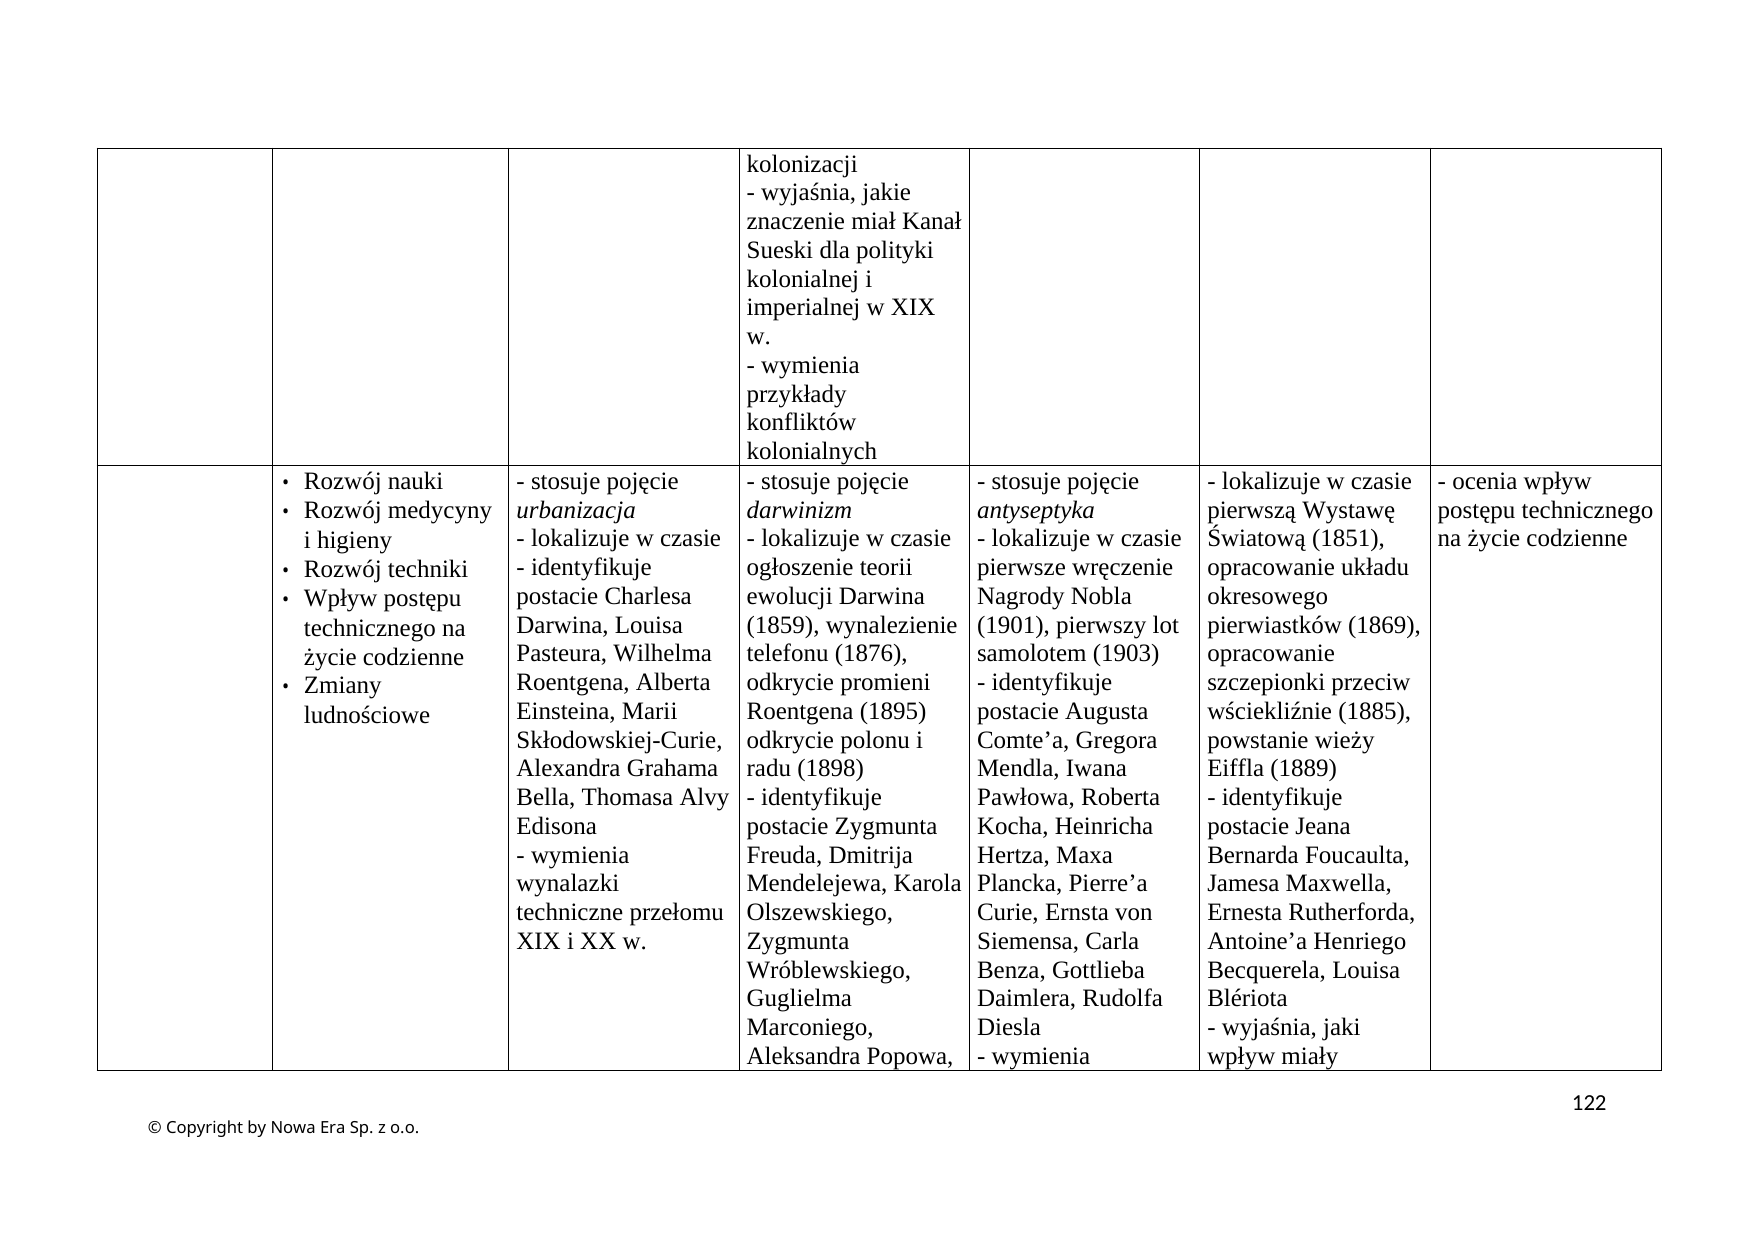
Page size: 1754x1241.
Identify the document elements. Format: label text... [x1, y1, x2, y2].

table_cell - stosuje pojęcie antyseptyka - lokalizuje w czasie pierwsze wręczenie Nagrody Nobla (1901), pierwszy lot samolotem (1903) - identyfikuje postacie Augusta Comte’a, Gregora Mendla, Iwana Pawłowa, Roberta Kocha, Heinricha Hertza, Maxa Plancka, Pierre’a Curie, Ernsta von Siemensa, Carla Benza, Gottlieba Daimlera, Rudolfa Diesla - wymienia [970, 466, 1199, 1070]
table_cell - lokalizuje w czasie pierwszą Wystawę Światową (1851), opracowanie układu okresowego pierwiastków (1869), opracowanie szczepionki przeciw wściekliźnie (1885), powstanie wieży Eiffla (1889) - identyfikuje postacie Jeana Bernarda Foucaulta, Jamesa Maxwella, Ernesta Rutherforda, Antoine’a Henriego Becquerela, Louisa Blériota - wyjaśnia, jaki wpływ miały [1200, 466, 1430, 1070]
table_cell [98, 466, 272, 1070]
table_cell - stosuje pojęcie darwinizm - lokalizuje w czasie ogłoszenie teorii ewolucji Darwina (1859), wynalezienie telefonu (1876), odkrycie promieni Roentgena (1895) odkrycie polonu i radu (1898) - identyfikuje postacie Zygmunta Freuda, Dmitrija Mendelejewa, Karola Olszewskiego, Zygmunta Wróblewskiego, Guglielma Marconiego, Aleksandra Popowa, [740, 466, 969, 1070]
table_cell - ocenia wpływ postępu technicznego na życie codzienne [1431, 466, 1661, 1070]
table_cell - stosuje pojęcie urbanizacja - lokalizuje w czasie - identyfikuje postacie Charlesa Darwina, Louisa Pasteura, Wilhelma Roentgena, Alberta Einsteina, Marii Skłodowskiej-Curie, Alexandra Grahama Bella, Thomasa Alvy Edisona - wymienia wynalazki techniczne przełomu XIX i XX w. [509, 466, 739, 1070]
table_cell [273, 149, 508, 465]
table_cell [98, 149, 272, 465]
table_cell Rozwój nauki Rozwój medycyny i higieny Rozwój techniki Wpływ postępu technicznego na życie codzienne Zmiany ludnościowe [273, 466, 508, 1070]
table_cell [509, 149, 739, 465]
table_cell [970, 149, 1199, 465]
table_cell kolonizacji - wyjaśnia, jakie znaczenie miał Kanał Sueski dla polityki kolonialnej i imperialnej w XIX w. - wymienia przykłady konfliktów kolonialnych [740, 149, 969, 465]
table_cell [1431, 149, 1661, 465]
table_cell [1200, 149, 1430, 465]
